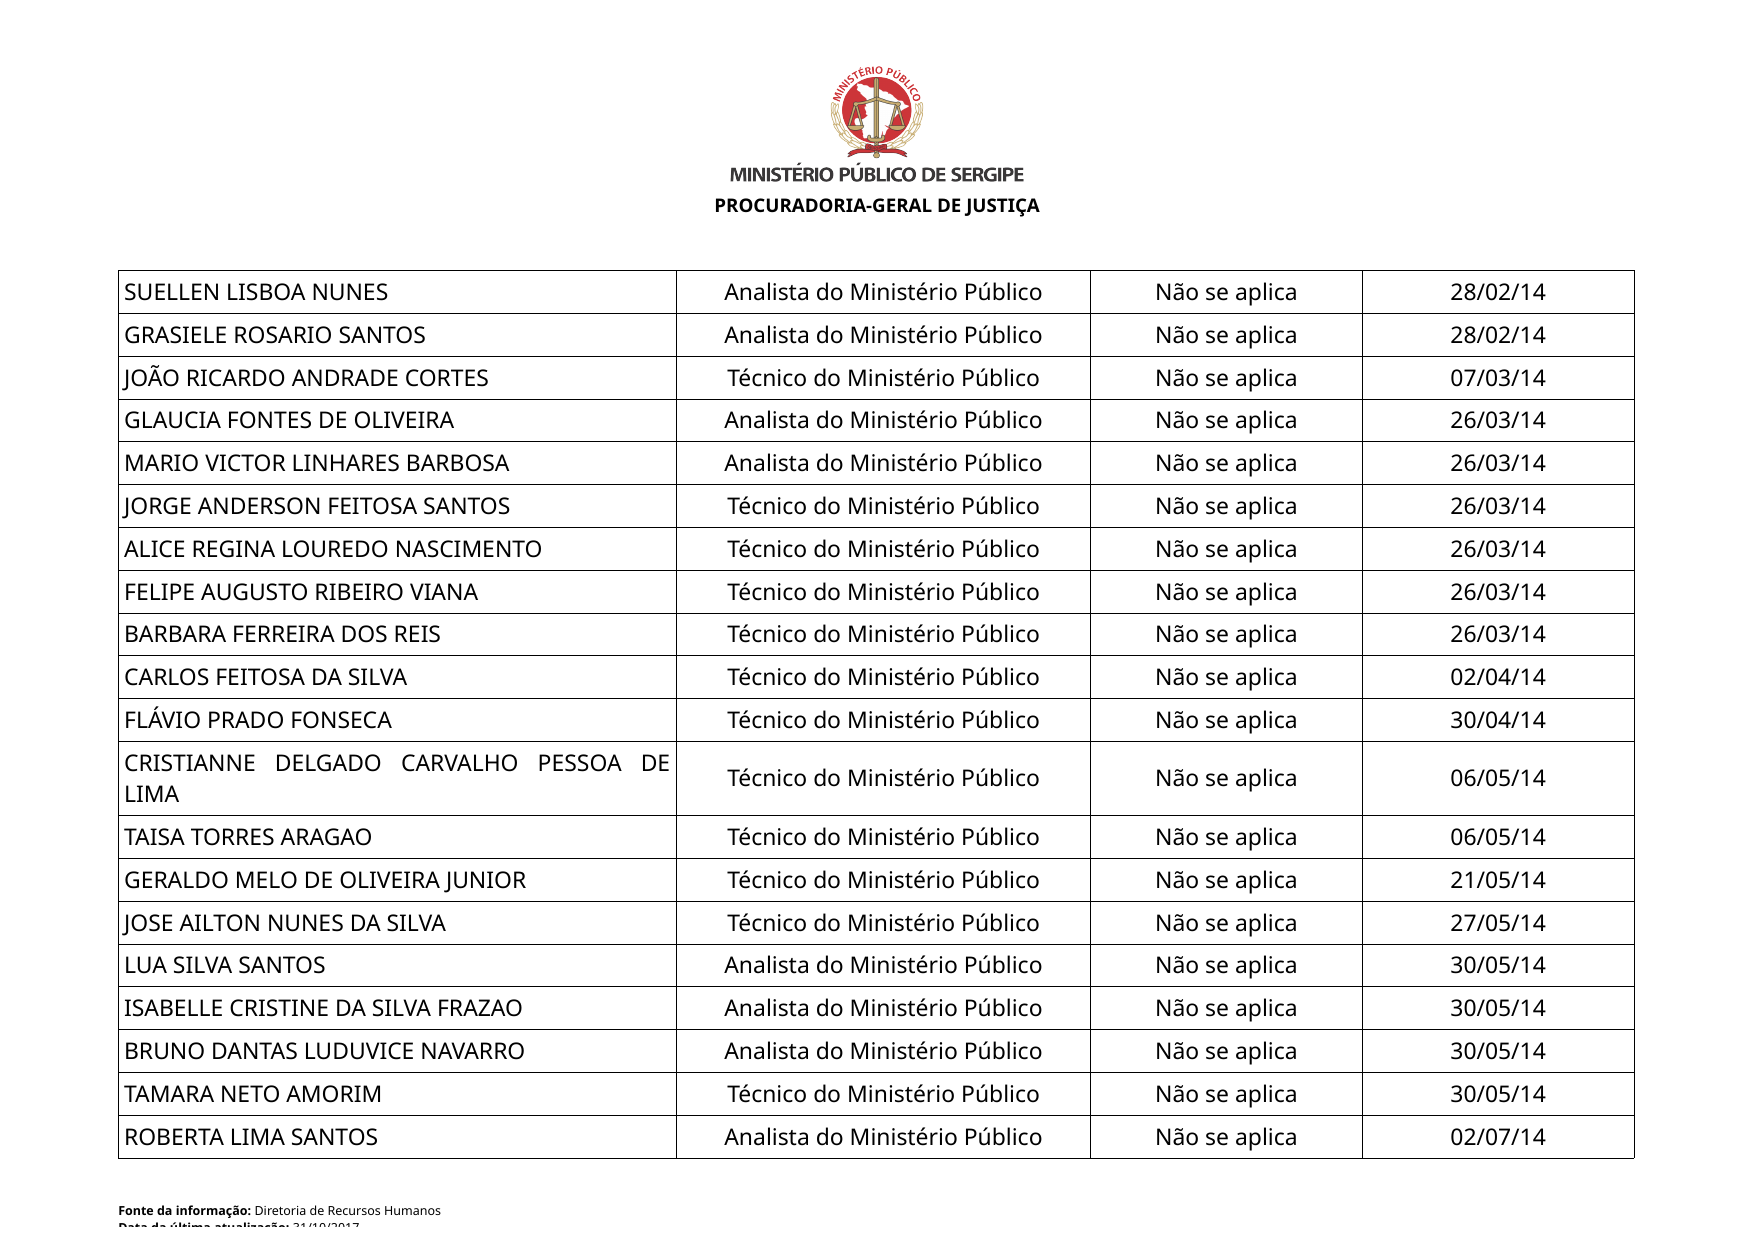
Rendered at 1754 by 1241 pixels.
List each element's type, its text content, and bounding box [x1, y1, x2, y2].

table_cell Não se aplica [1091, 1073, 1362, 1115]
table_cell Analista do Ministério Público [677, 945, 1090, 986]
table_cell BARBARA FERREIRA DOS REIS [119, 614, 676, 655]
table_cell CARLOS FEITOSA DA SILVA [119, 656, 676, 698]
table_cell GRASIELE ROSARIO SANTOS [119, 314, 676, 356]
table_cell 26/03/14 [1363, 571, 1634, 612]
table_cell 26/03/14 [1363, 442, 1634, 484]
table_cell Não se aplica [1091, 614, 1362, 655]
table_cell 21/05/14 [1363, 859, 1634, 901]
table_cell Analista do Ministério Público [677, 1116, 1090, 1157]
table_cell Técnico do Ministério Público [677, 571, 1090, 612]
table_cell 02/07/14 [1363, 1116, 1634, 1157]
table_cell ROBERTA LIMA SANTOS [119, 1116, 676, 1157]
table_cell Analista do Ministério Público [677, 400, 1090, 441]
table_cell 26/03/14 [1363, 614, 1634, 655]
table_cell Não se aplica [1091, 485, 1362, 527]
table_cell Não se aplica [1091, 1116, 1362, 1157]
table_cell Analista do Ministério Público [677, 314, 1090, 356]
table_cell TAMARA NETO AMORIM [119, 1073, 676, 1115]
table_cell Técnico do Ministério Público [677, 485, 1090, 527]
table_cell Técnico do Ministério Público [677, 1073, 1090, 1115]
table_cell 06/05/14 [1363, 816, 1634, 858]
table_cell ISABELLE CRISTINE DA SILVA FRAZAO [119, 987, 676, 1029]
table_cell Não se aplica [1091, 400, 1362, 441]
table_cell ALICE REGINA LOUREDO NASCIMENTO [119, 528, 676, 570]
table_cell Técnico do Ministério Público [677, 528, 1090, 570]
table_cell Não se aplica [1091, 442, 1362, 484]
table_cell Não se aplica [1091, 699, 1362, 741]
table_cell Técnico do Ministério Público [677, 902, 1090, 943]
table_cell 07/03/14 [1363, 357, 1634, 398]
table_cell MARIO VICTOR LINHARES BARBOSA [119, 442, 676, 484]
table_cell Analista do Ministério Público [677, 1030, 1090, 1072]
table_cell Não se aplica [1091, 528, 1362, 570]
table_cell Técnico do Ministério Público [677, 357, 1090, 398]
table_cell Técnico do Ministério Público [677, 614, 1090, 655]
table_cell JORGE ANDERSON FEITOSA SANTOS [119, 485, 676, 527]
table_cell Técnico do Ministério Público [677, 859, 1090, 901]
table_cell SUELLEN LISBOA NUNES [119, 271, 676, 313]
table_cell Técnico do Ministério Público [677, 656, 1090, 698]
table_cell Não se aplica [1091, 1030, 1362, 1072]
table_cell 26/03/14 [1363, 528, 1634, 570]
table_cell Não se aplica [1091, 656, 1362, 698]
table_cell TAISA TORRES ARAGAO [119, 816, 676, 858]
table_cell Não se aplica [1091, 902, 1362, 943]
table_cell 26/03/14 [1363, 400, 1634, 441]
table_cell GERALDO MELO DE OLIVEIRA JUNIOR [119, 859, 676, 901]
table_cell Não se aplica [1091, 945, 1362, 986]
table_cell GLAUCIA FONTES DE OLIVEIRA [119, 400, 676, 441]
table_cell 28/02/14 [1363, 314, 1634, 356]
table_cell FLÁVIO PRADO FONSECA [119, 699, 676, 741]
table_cell 30/05/14 [1363, 1073, 1634, 1115]
table_cell 30/05/14 [1363, 987, 1634, 1029]
table_cell 06/05/14 [1363, 742, 1634, 815]
table_cell LUA SILVA SANTOS [119, 945, 676, 986]
table_cell Técnico do Ministério Público [677, 699, 1090, 741]
table_cell Analista do Ministério Público [677, 987, 1090, 1029]
table_cell Não se aplica [1091, 816, 1362, 858]
table_cell Não se aplica [1091, 571, 1362, 612]
table_cell Técnico do Ministério Público [677, 816, 1090, 858]
table_cell Analista do Ministério Público [677, 271, 1090, 313]
table_cell JOSE AILTON NUNES DA SILVA [119, 902, 676, 943]
table_cell 02/04/14 [1363, 656, 1634, 698]
table_cell FELIPE AUGUSTO RIBEIRO VIANA [119, 571, 676, 612]
table_cell Analista do Ministério Público [677, 442, 1090, 484]
table_cell Técnico do Ministério Público [677, 742, 1090, 815]
table_cell Não se aplica [1091, 357, 1362, 398]
table_cell Não se aplica [1091, 859, 1362, 901]
table_cell 30/05/14 [1363, 945, 1634, 986]
table_cell Não se aplica [1091, 314, 1362, 356]
table_cell Não se aplica [1091, 271, 1362, 313]
table_cell 30/04/14 [1363, 699, 1634, 741]
table_cell BRUNO DANTAS LUDUVICE NAVARRO [119, 1030, 676, 1072]
table_cell 27/05/14 [1363, 902, 1634, 943]
table_cell 30/05/14 [1363, 1030, 1634, 1072]
table_cell CRISTIANNE DELGADO CARVALHO PESSOA DE LIMA [119, 742, 676, 815]
table_cell Não se aplica [1091, 987, 1362, 1029]
table_cell Não se aplica [1091, 742, 1362, 815]
table_cell 28/02/14 [1363, 271, 1634, 313]
picture [730, 66, 1024, 185]
table_cell 26/03/14 [1363, 485, 1634, 527]
table_cell JOÃO RICARDO ANDRADE CORTES [119, 357, 676, 398]
